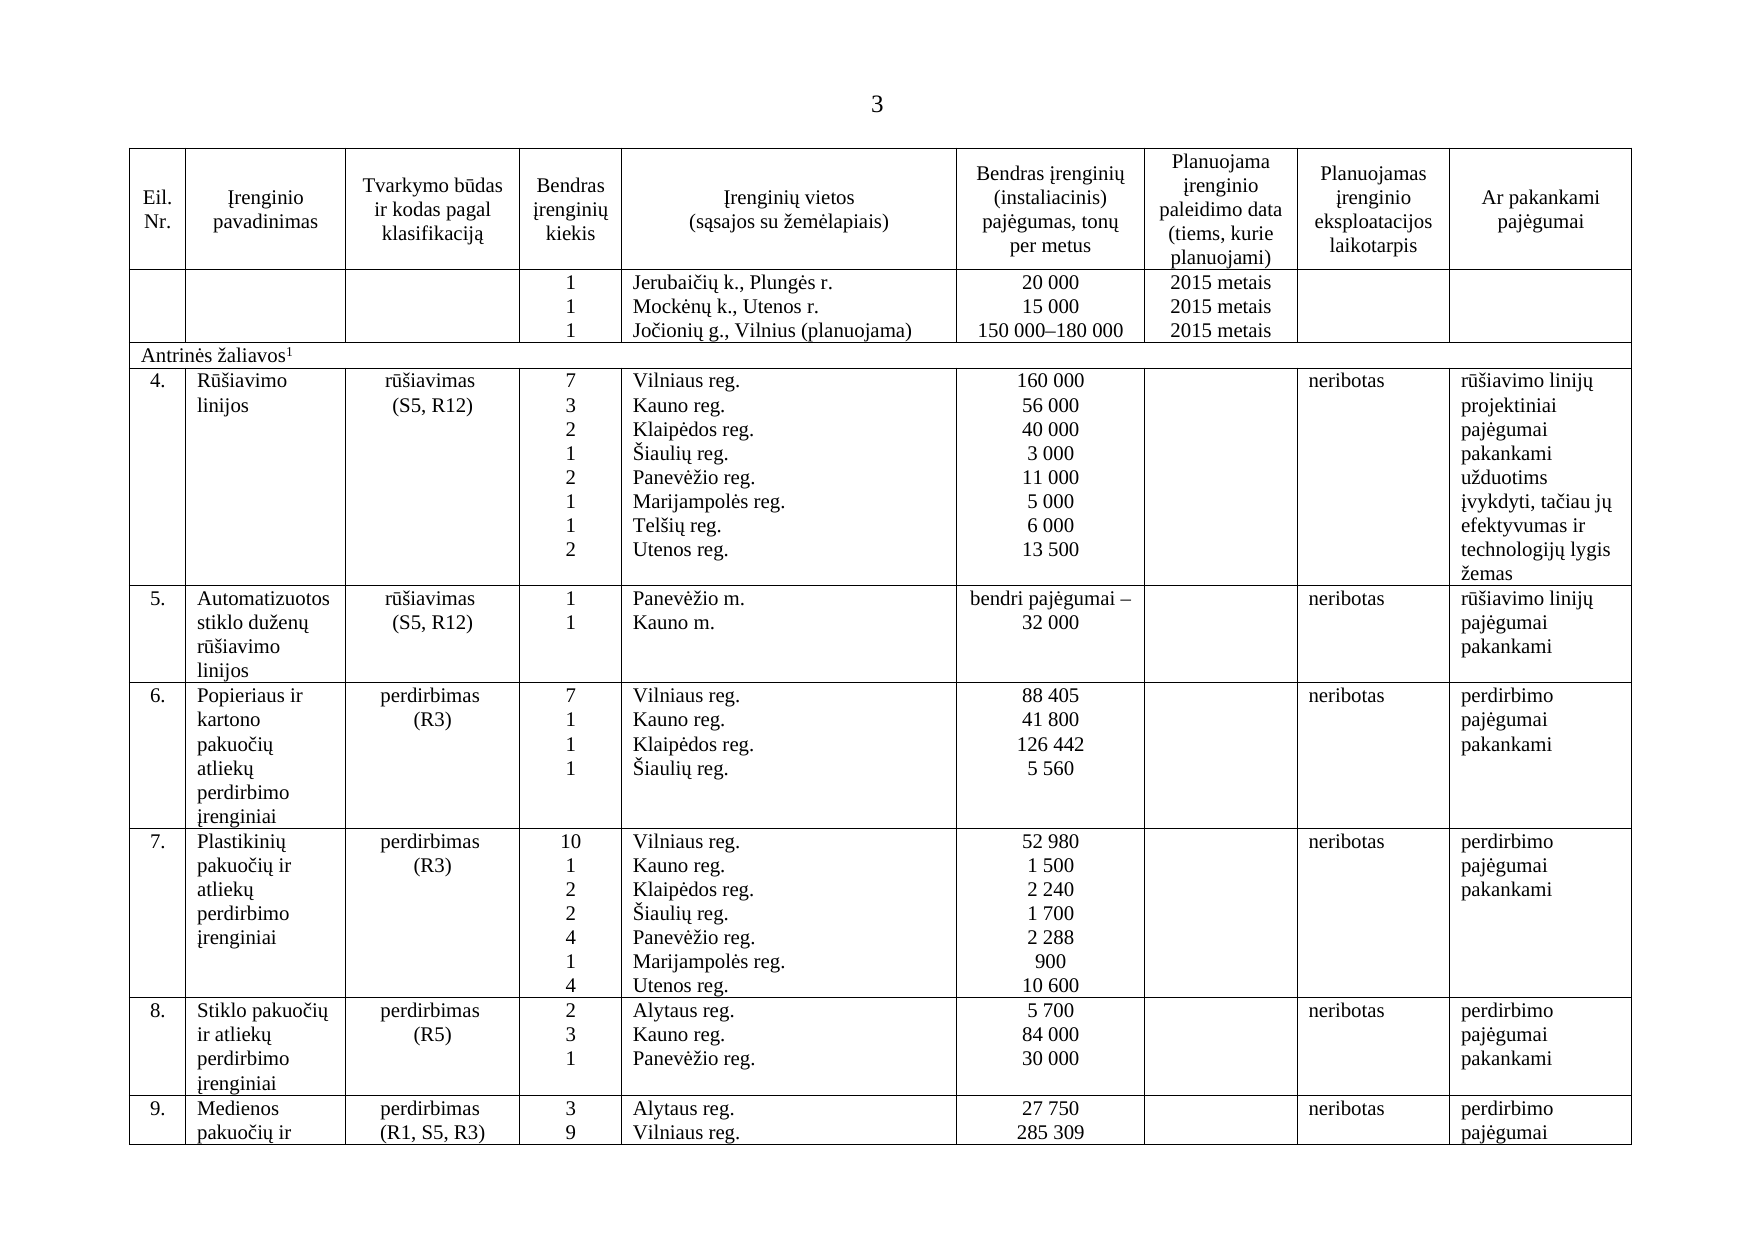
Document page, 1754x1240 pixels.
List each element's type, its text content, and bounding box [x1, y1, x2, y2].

table_header Tvarkymo būdas ir kodas pagal klasifikaciją [346, 149, 519, 269]
table_cell 7. [130, 829, 185, 997]
table_cell neribotas [1298, 829, 1449, 997]
table_cell 8. [130, 998, 185, 1094]
table_cell neribotas [1298, 586, 1449, 682]
table_cell 20 000 15 000 150 000–180 000 [957, 270, 1144, 342]
table_header Bendras įrenginių (instaliacinis) pajėgumas, tonų per metus [957, 149, 1144, 269]
table_cell 160 000 56 000 40 000 3 000 11 000 5 000 6 000 13 500 [957, 369, 1144, 585]
table_cell rūšiavimo linijų projektiniai pajėgumai pakankami užduotims įvykdyti, tačiau jų efektyvumas ir technologijų lygis žemas [1450, 369, 1631, 585]
table_cell 9. [130, 1096, 185, 1144]
table_cell Vilniaus reg. Kauno reg. Klaipėdos reg. Šiaulių reg. [622, 683, 956, 828]
table_cell neribotas [1298, 683, 1449, 828]
table_cell 4. [130, 369, 185, 585]
table_cell 52 980 1 500 2 240 1 700 2 288 900 10 600 [957, 829, 1144, 997]
table_cell Vilniaus reg. Kauno reg. Klaipėdos reg. Šiaulių reg. Panevėžio reg. Marijampolės reg. Utenos reg. [622, 829, 956, 997]
table_cell [130, 270, 185, 342]
table_cell 7 1 1 1 [520, 683, 621, 828]
table_cell bendri pajėgumai – 32 000 [957, 586, 1144, 682]
table_cell rūšiavimas (S5, R12) [346, 586, 519, 682]
table_cell Stiklo pakuočių ir atliekų perdirbimo įrenginiai [186, 998, 345, 1094]
table_cell Medienos pakuočių ir [186, 1096, 345, 1144]
table_cell Automatizuotos stiklo duženų rūšiavimo linijos [186, 586, 345, 682]
table_header Bendras įrenginių kiekis [520, 149, 621, 269]
table_cell 6. [130, 683, 185, 828]
table_cell 1 1 1 [520, 270, 621, 342]
table_header Eil.Nr. [130, 149, 185, 269]
table_cell perdirbimo pajėgumai [1450, 1096, 1631, 1144]
table_cell neribotas [1298, 369, 1449, 585]
table_cell perdirbimo pajėgumai pakankami [1450, 683, 1631, 828]
table_cell Popieriaus ir kartono pakuočių atliekų perdirbimo įrenginiai [186, 683, 345, 828]
table_cell [1145, 1096, 1297, 1144]
table_cell Jerubaičių k., Plungės r. Mockėnų k., Utenos r. Jočionių g., Vilnius (planuojama) [622, 270, 956, 342]
table_cell [1145, 586, 1297, 682]
table_cell rūšiavimas (S5, R12) [346, 369, 519, 585]
table_cell [1450, 270, 1631, 342]
table_cell perdirbimo pajėgumai pakankami [1450, 829, 1631, 997]
table_cell Plastikinių pakuočių ir atliekų perdirbimo įrenginiai [186, 829, 345, 997]
table_cell Vilniaus reg. Kauno reg. Klaipėdos reg. Šiaulių reg. Panevėžio reg. Marijampolės reg. Telšių reg. Utenos reg. [622, 369, 956, 585]
table_cell [1145, 369, 1297, 585]
table_cell Antrinės žaliavos1 [130, 343, 1631, 367]
table_cell neribotas [1298, 998, 1449, 1094]
table_cell Alytaus reg. Kauno reg. Panevėžio reg. [622, 998, 956, 1094]
table_cell 3 9 [520, 1096, 621, 1144]
table_cell 27 750 285 309 [957, 1096, 1144, 1144]
table_cell Rūšiavimo linijos [186, 369, 345, 585]
table_cell 2 3 1 [520, 998, 621, 1094]
table_header Ar pakankami pajėgumai [1450, 149, 1631, 269]
table_cell 10 1 2 2 4 1 4 [520, 829, 621, 997]
table_cell Panevėžio m. Kauno m. [622, 586, 956, 682]
table_header Įrenginių vietos (sąsajos su žemėlapiais) [622, 149, 956, 269]
table_cell [186, 270, 345, 342]
table_cell 1 1 [520, 586, 621, 682]
table_cell 2015 metais 2015 metais 2015 metais [1145, 270, 1297, 342]
table_cell [1145, 683, 1297, 828]
table_cell neribotas [1298, 1096, 1449, 1144]
table_header Planuojamas įrenginio eksploatacijos laikotarpis [1298, 149, 1449, 269]
table_cell 7 3 2 1 2 1 1 2 [520, 369, 621, 585]
table_cell 88 405 41 800 126 442 5 560 [957, 683, 1144, 828]
table_cell 5. [130, 586, 185, 682]
table_cell [346, 270, 519, 342]
table_cell 5 700 84 000 30 000 [957, 998, 1144, 1094]
table_cell perdirbimas (R5) [346, 998, 519, 1094]
table_cell perdirbimas (R3) [346, 683, 519, 828]
table_header Planuojama įrenginio paleidimo data (tiems, kurie planuojami) [1145, 149, 1297, 269]
table_cell Alytaus reg. Vilniaus reg. [622, 1096, 956, 1144]
table_cell [1145, 998, 1297, 1094]
table_cell perdirbimo pajėgumai pakankami [1450, 998, 1631, 1094]
table_header Įrenginio pavadinimas [186, 149, 345, 269]
table_cell [1298, 270, 1449, 342]
table_cell [1145, 829, 1297, 997]
table_cell perdirbimas (R1, S5, R3) [346, 1096, 519, 1144]
table_cell rūšiavimo linijų pajėgumai pakankami [1450, 586, 1631, 682]
table_cell perdirbimas (R3) [346, 829, 519, 997]
